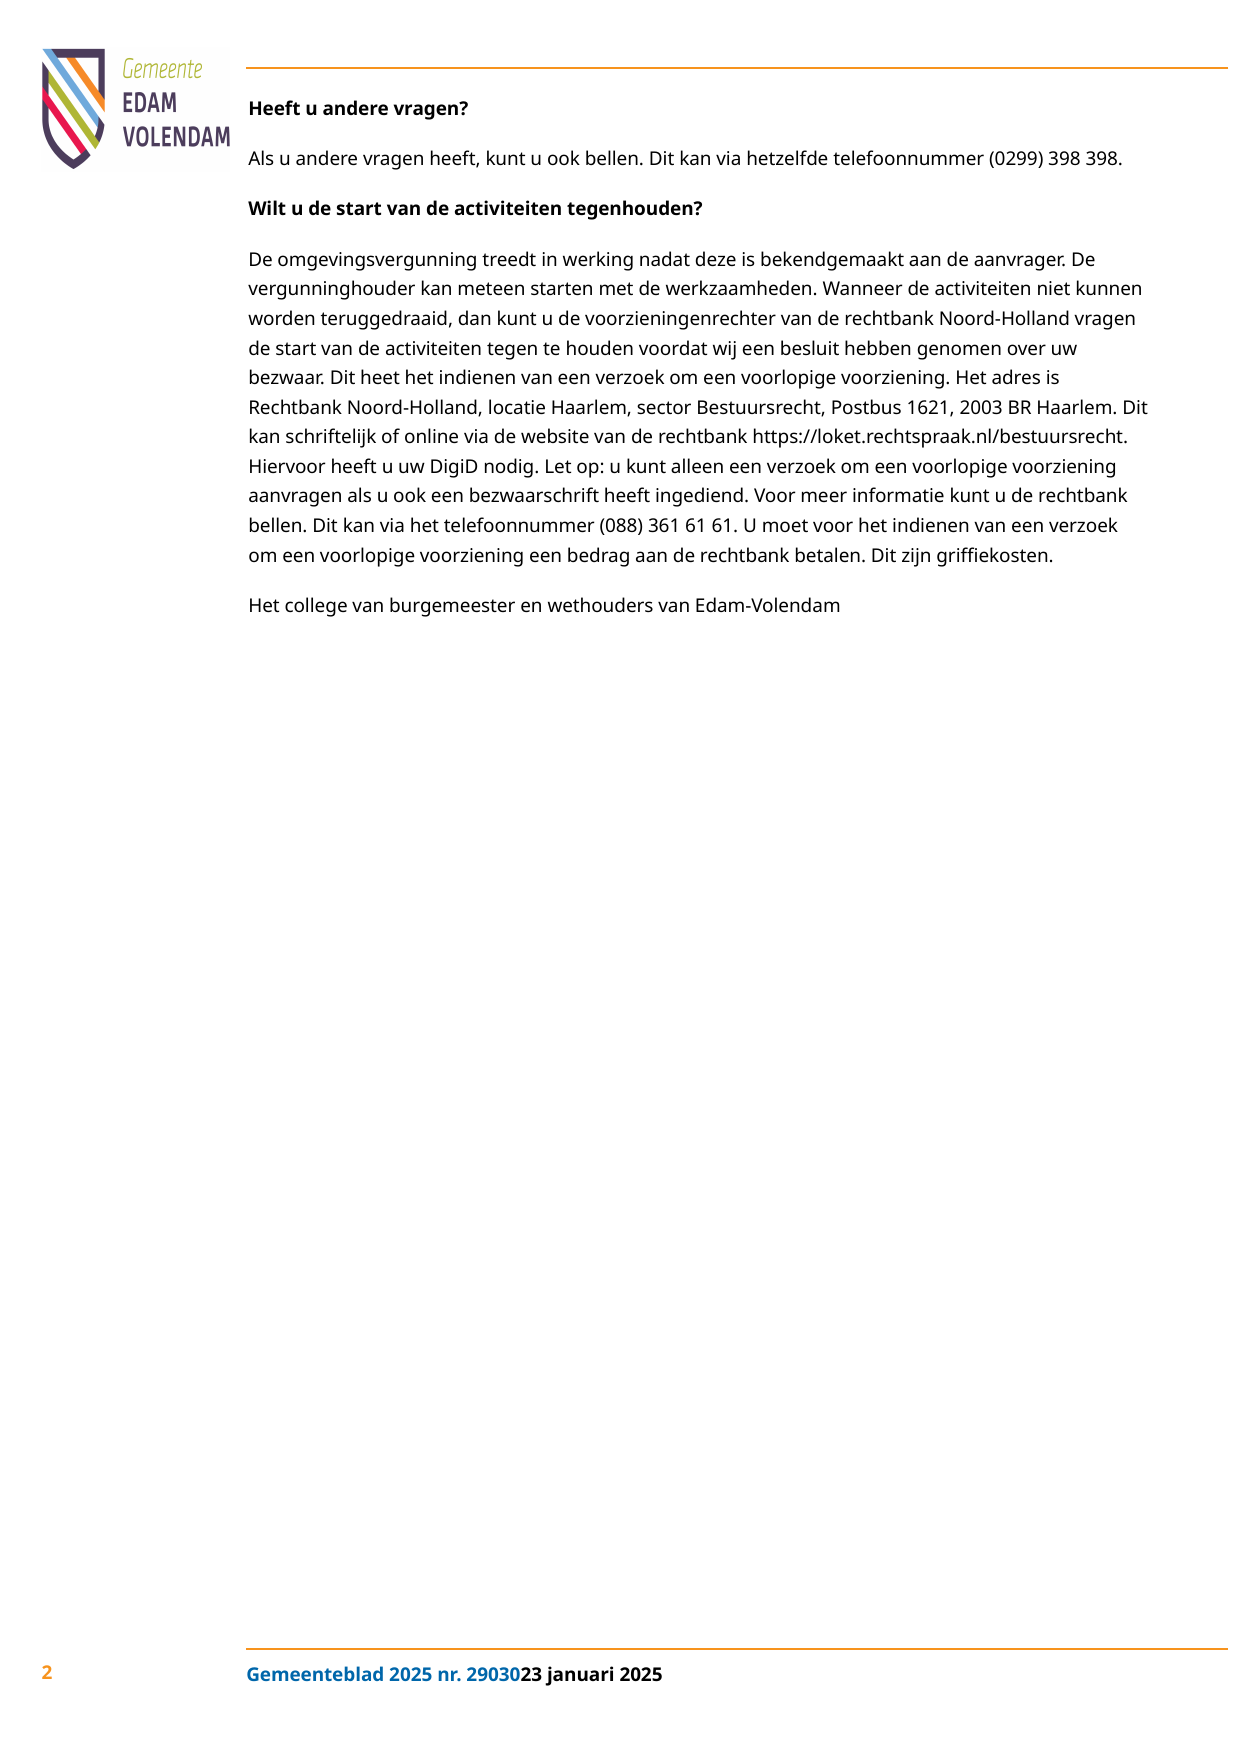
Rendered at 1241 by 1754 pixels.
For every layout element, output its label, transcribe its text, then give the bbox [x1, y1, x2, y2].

text Wilt u de start van de activiteiten tegenhouden? [248, 196, 1152, 221]
text Heeft u andere vragen? [248, 95, 1152, 121]
picture [41, 47, 231, 172]
text De omgevingsvergunning treedt in werking nadat deze is bekendgemaakt aan de aanvrager. De vergunninghouder kan meteen starten met de werkzaamheden. Wanneer de activiteiten niet kunnen worden teruggedraaid, dan kunt u de voorzieningenrechter van de rechtbank Noord-Holland vragen de start van de activiteiten tegen te houden voordat wij een besluit hebben genomen over uw bezwaar. Dit heet het indienen van een verzoek om een voorlopige voorziening. Het adres is Rechtbank Noord-Holland, locatie Haarlem, sector Bestuursrecht, Postbus 1621, 2003 BR Haarlem. Dit kan schriftelijk of online via de website van de rechtbank https://loket.rechtspraak.nl/bestuursrecht. Hiervoor heeft u uw DigiD nodig. Let op: u kunt alleen een verzoek om een voorlopige voorziening aanvragen als u ook een bezwaarschrift heeft ingediend. Voor meer informatie kunt u de rechtbank bellen. Dit kan via het telefoonnummer (088) 361 61 61. U moet voor het indienen van een verzoek om een voorlopige voorziening een bedrag aan de rechtbank betalen. Dit zijn griffiekosten. [248, 246, 1152, 568]
text Het college van burgemeester en wethouders van Edam-Volendam [248, 592, 1152, 618]
text Als u andere vragen heeft, kunt u ook bellen. Dit kan via hetzelfde telefoonnummer (0299) 398 398. [248, 145, 1152, 171]
